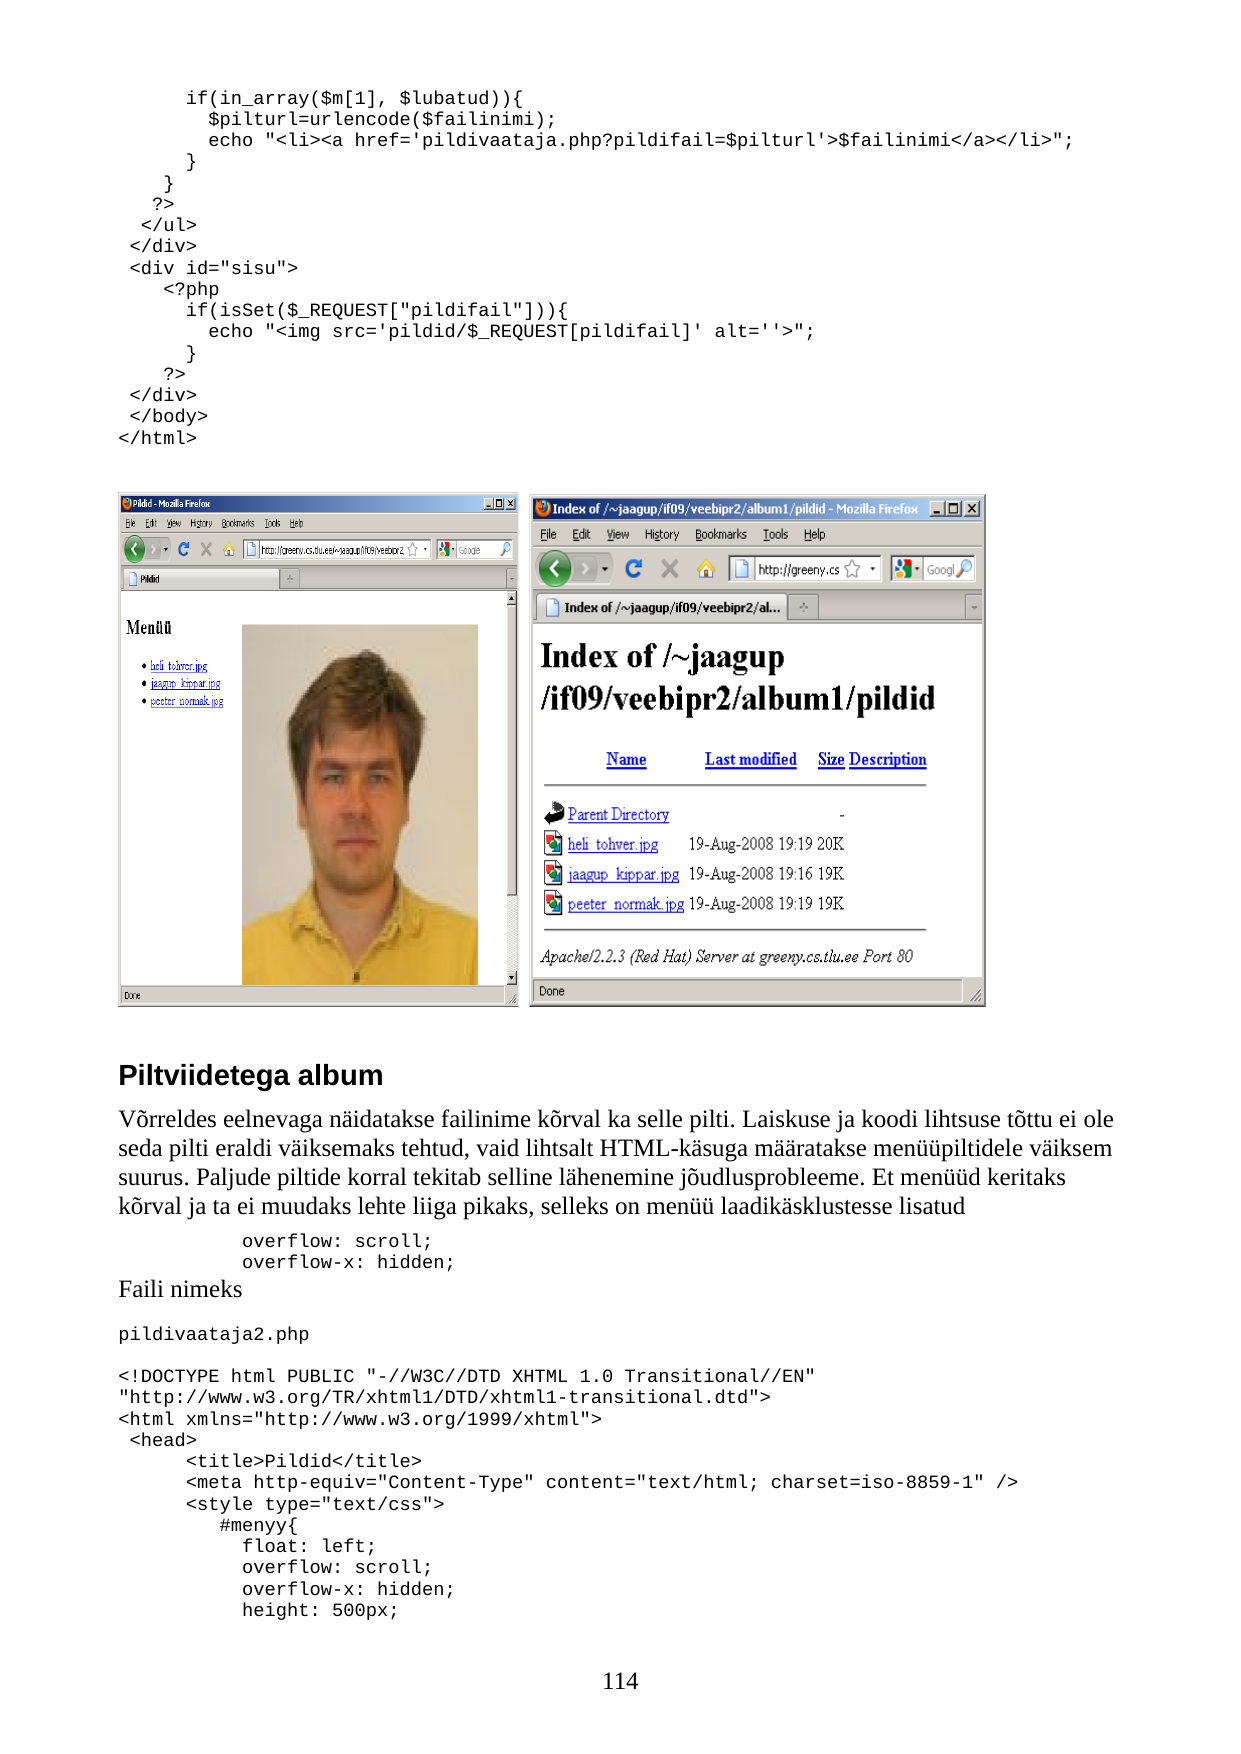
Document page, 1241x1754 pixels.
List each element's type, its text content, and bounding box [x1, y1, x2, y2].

text <!DOCTYPE html PUBLIC "-//W3C//DTD XHTML 1.0 Transitional//EN" [118, 1367, 1122, 1388]
text </div> [118, 237, 1122, 258]
text <html xmlns="http://www.w3.org/1999/xhtml"> [118, 1409, 1122, 1431]
text <style type="text/css"> [118, 1494, 1122, 1516]
text } [118, 152, 1122, 173]
text </body> [118, 407, 1122, 428]
text if(isSet($_REQUEST["pildifail"])){ [118, 301, 1122, 322]
text <?php [118, 280, 1122, 301]
picture [529, 494, 986, 1007]
text </html> [118, 428, 1122, 450]
text Võrreldes eelnevaga näidatakse failinime kõrval ka selle pilti. Laiskuse ja koodi lihtsuse tõttu ei ole seda pilti eraldi väiksemaks tehtud, vaid lihtsalt HTML-käsuga määratakse menüüpiltidele väiksem suurus. Paljude piltide korral tekitab selline lähenemine jõudlusprobleeme. Et menüüd keritaks kõrval ja ta ei muudaks lehte liiga pikaks, selleks on menüü laadikäsklustesse lisatud [118, 1104, 1122, 1219]
picture [118, 492, 519, 1007]
text pildivaataja2.php [118, 1324, 1122, 1346]
text "http://www.w3.org/TR/xhtml1/DTD/xhtml1-transitional.dtd"> [118, 1388, 1122, 1409]
text } [118, 173, 1122, 195]
text if(in_array($m[1], $lubatud)){ [118, 88, 1122, 110]
text echo "<li><a href='pildivaataja.php?pildifail=$pilturl'>$failinimi</a></li>"; [118, 131, 1122, 152]
text overflow-x: hidden; [118, 1579, 1122, 1601]
text <div id="sisu"> [118, 258, 1122, 280]
text <head> [118, 1431, 1122, 1452]
text overflow: scroll; [118, 1232, 1122, 1253]
text <title>Pildid</title> [118, 1452, 1122, 1473]
text overflow: scroll; [118, 1558, 1122, 1579]
text ?> [118, 195, 1122, 216]
text overflow-x: hidden; [118, 1253, 1122, 1274]
text </div> [118, 386, 1122, 407]
text <meta http-equiv="Content-Type" content="text/html; charset=iso-8859-1" /> [118, 1473, 1122, 1494]
text </ul> [118, 216, 1122, 237]
text height: 500px; [118, 1601, 1122, 1622]
text ?> [118, 365, 1122, 386]
text float: left; [118, 1537, 1122, 1558]
subtitle Piltviidetega album [118, 1058, 1122, 1092]
text #menyy{ [118, 1516, 1122, 1537]
text $pilturl=urlencode($failinimi); [118, 110, 1122, 131]
text } [118, 343, 1122, 365]
text echo "<img src='pildid/$_REQUEST[pildifail]' alt=''>"; [118, 322, 1122, 343]
text Faili nimeks [118, 1274, 1122, 1303]
